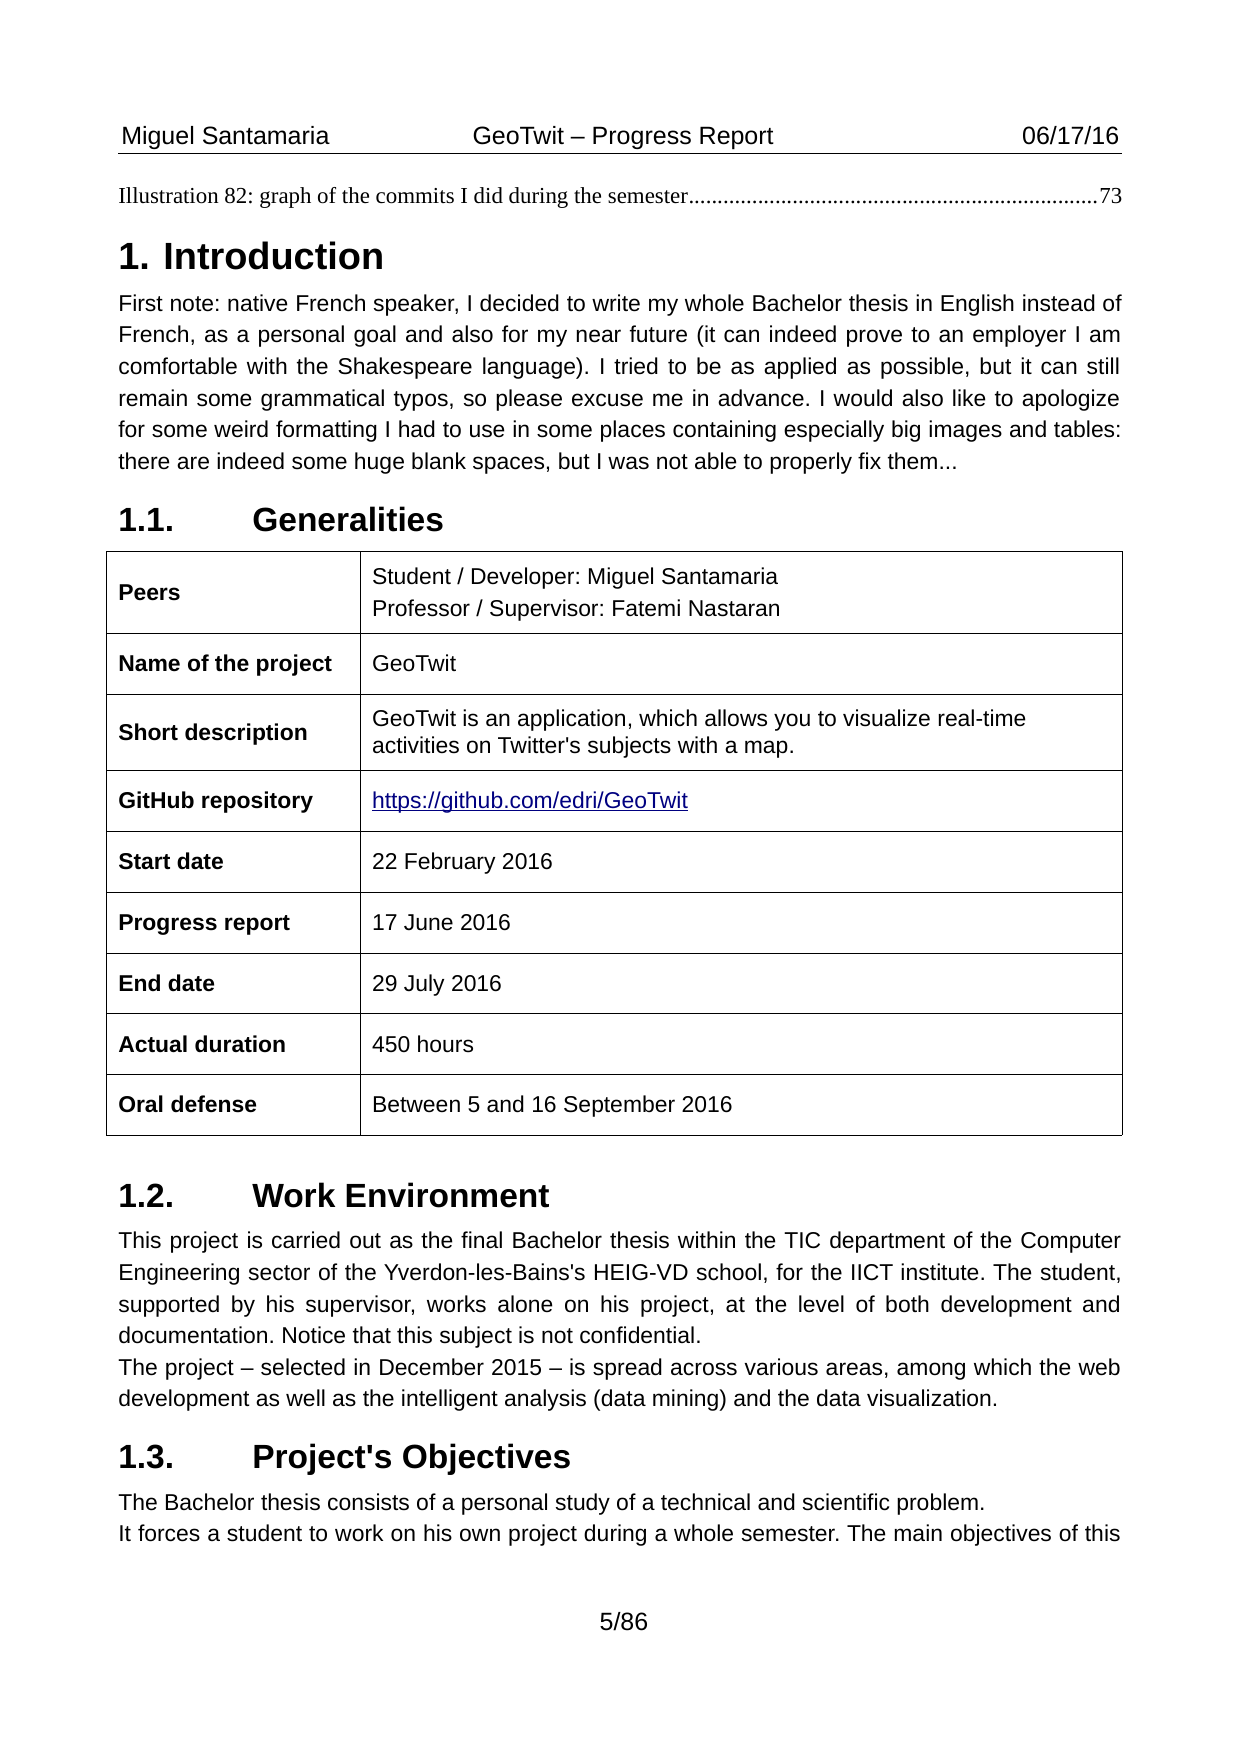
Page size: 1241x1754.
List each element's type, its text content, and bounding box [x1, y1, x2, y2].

table_cell GitHub repository [107, 771, 360, 831]
table_cell 29 July 2016 [361, 954, 1122, 1013]
table_cell Name of the project [107, 634, 360, 693]
text It forces a student to work on his own project during a whole semester. The main objectives of this [118, 1520, 1122, 1546]
text The project – selected in December 2015 – is spread across various areas, among which the web development as well as the intelligent analysis (data mining) and the data visualization. [118, 1354, 1122, 1412]
text First note: native French speaker, I decided to write my whole Bachelor thesis in English instead of French, as a personal goal and also for my near future (it can indeed prove to an employer I am comfortable with the Shakespeare language). I tried to be as applied as possible, but it can still remain some grammatical typos, so please excuse me in advance. I would also like to apologize for some weird formatting I had to use in some places containing especially big images and tables: there are indeed some huge blank spaces, but I was not able to properly fix them... [118, 290, 1122, 474]
table_cell Actual duration [107, 1014, 360, 1074]
table_header Student / Developer: Miguel Santamaria Professor / Supervisor: Fatemi Nastaran [361, 552, 1122, 633]
table_cell End date [107, 954, 360, 1013]
table_header Peers [107, 552, 360, 633]
table_cell Start date [107, 832, 360, 892]
table_cell Oral defense [107, 1075, 360, 1135]
table_cell GeoTwit is an application, which allows you to visualize real-time activities on Twitter's subjects with a map. [361, 695, 1122, 770]
text The Bachelor thesis consists of a personal study of a technical and scientific problem. [118, 1488, 1122, 1515]
subtitle Work Environment [118, 1176, 1122, 1215]
subtitle Generalities [118, 500, 1122, 539]
subtitle Introduction [118, 234, 1122, 277]
table_cell Progress report [107, 893, 360, 952]
text Illustration 82: graph of the commits I did during the semester 73 [118, 182, 1122, 209]
table_cell https://github.com/edri/GeoTwit [361, 771, 1122, 831]
table_cell 17 June 2016 [361, 893, 1122, 952]
text This project is carried out as the final Bachelor thesis within the TIC department of the Computer Engineering sector of the Yverdon-les-Bains's HEIG-VD school, for the IICT institute. The student, supported by his supervisor, works alone on his project, at the level of both development and documentation. Notice that this subject is not confidential. [118, 1227, 1122, 1348]
table_cell GeoTwit [361, 634, 1122, 693]
table_cell Short description [107, 695, 360, 770]
table_cell Between 5 and 16 September 2016 [361, 1075, 1122, 1135]
table_cell 450 hours [361, 1014, 1122, 1074]
table_cell 22 February 2016 [361, 832, 1122, 892]
subtitle Project's Objectives [118, 1437, 1122, 1476]
